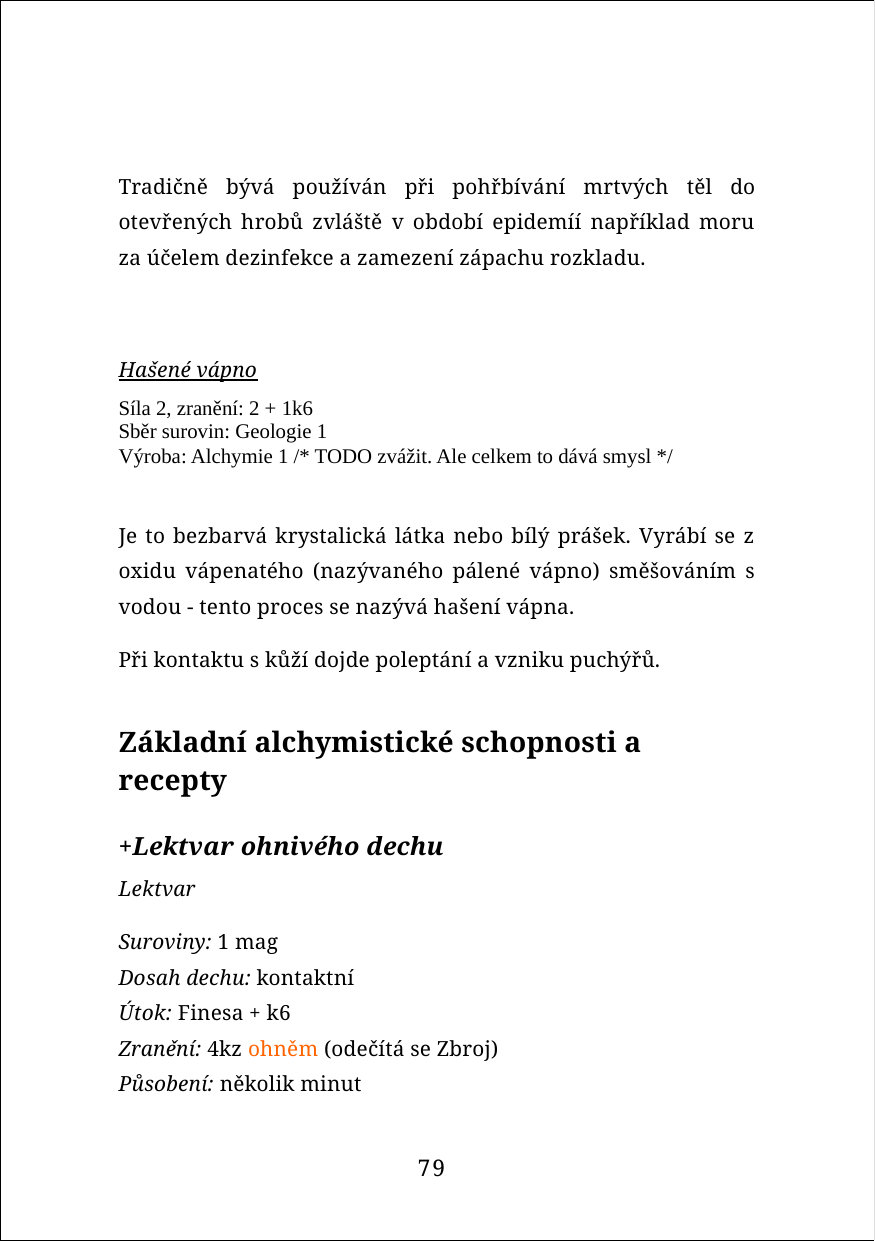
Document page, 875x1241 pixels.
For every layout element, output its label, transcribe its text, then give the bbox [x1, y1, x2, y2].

text Sběr surovin: Geologie 1 [118, 419, 756, 443]
text Výroba: Alchymie 1 /* TODO zvážit. Ale celkem to dává smysl */ [118, 443, 756, 468]
text Suroviny: 1 mag Dosah dechu: kontaktní Útok: Finesa + k6 Zranění: 4kz ohněm (odečítá se Zbroj) Působení: několik minut [118, 927, 756, 1098]
text Lektvar [118, 874, 756, 902]
text Je to bezbarvá krystalická látka nebo bílý prášek. Vyrábí se z oxidu vápenatého (nazývaného pálené vápno) směšováním s vodou - tento proces se nazývá hašení vápna. [118, 521, 756, 620]
text Při kontaktu s kůží dojde poleptání a vzniku puchýřů. [118, 645, 756, 673]
text Tradičně bývá používán při pohřbívání mrtvých těl do otevřených hrobů zvláště v období epidemíí například moru za účelem dezinfekce a zamezení zápachu rozkladu. [118, 172, 756, 271]
text Síla 2, zranění: 2 + 1k6 [118, 395, 756, 419]
subtitle Hašené vápno [118, 355, 756, 384]
subtitle Základní alchymistické schopnosti a recepty [118, 722, 756, 799]
subtitle +Lektvar ohnivého dechu [118, 828, 756, 862]
